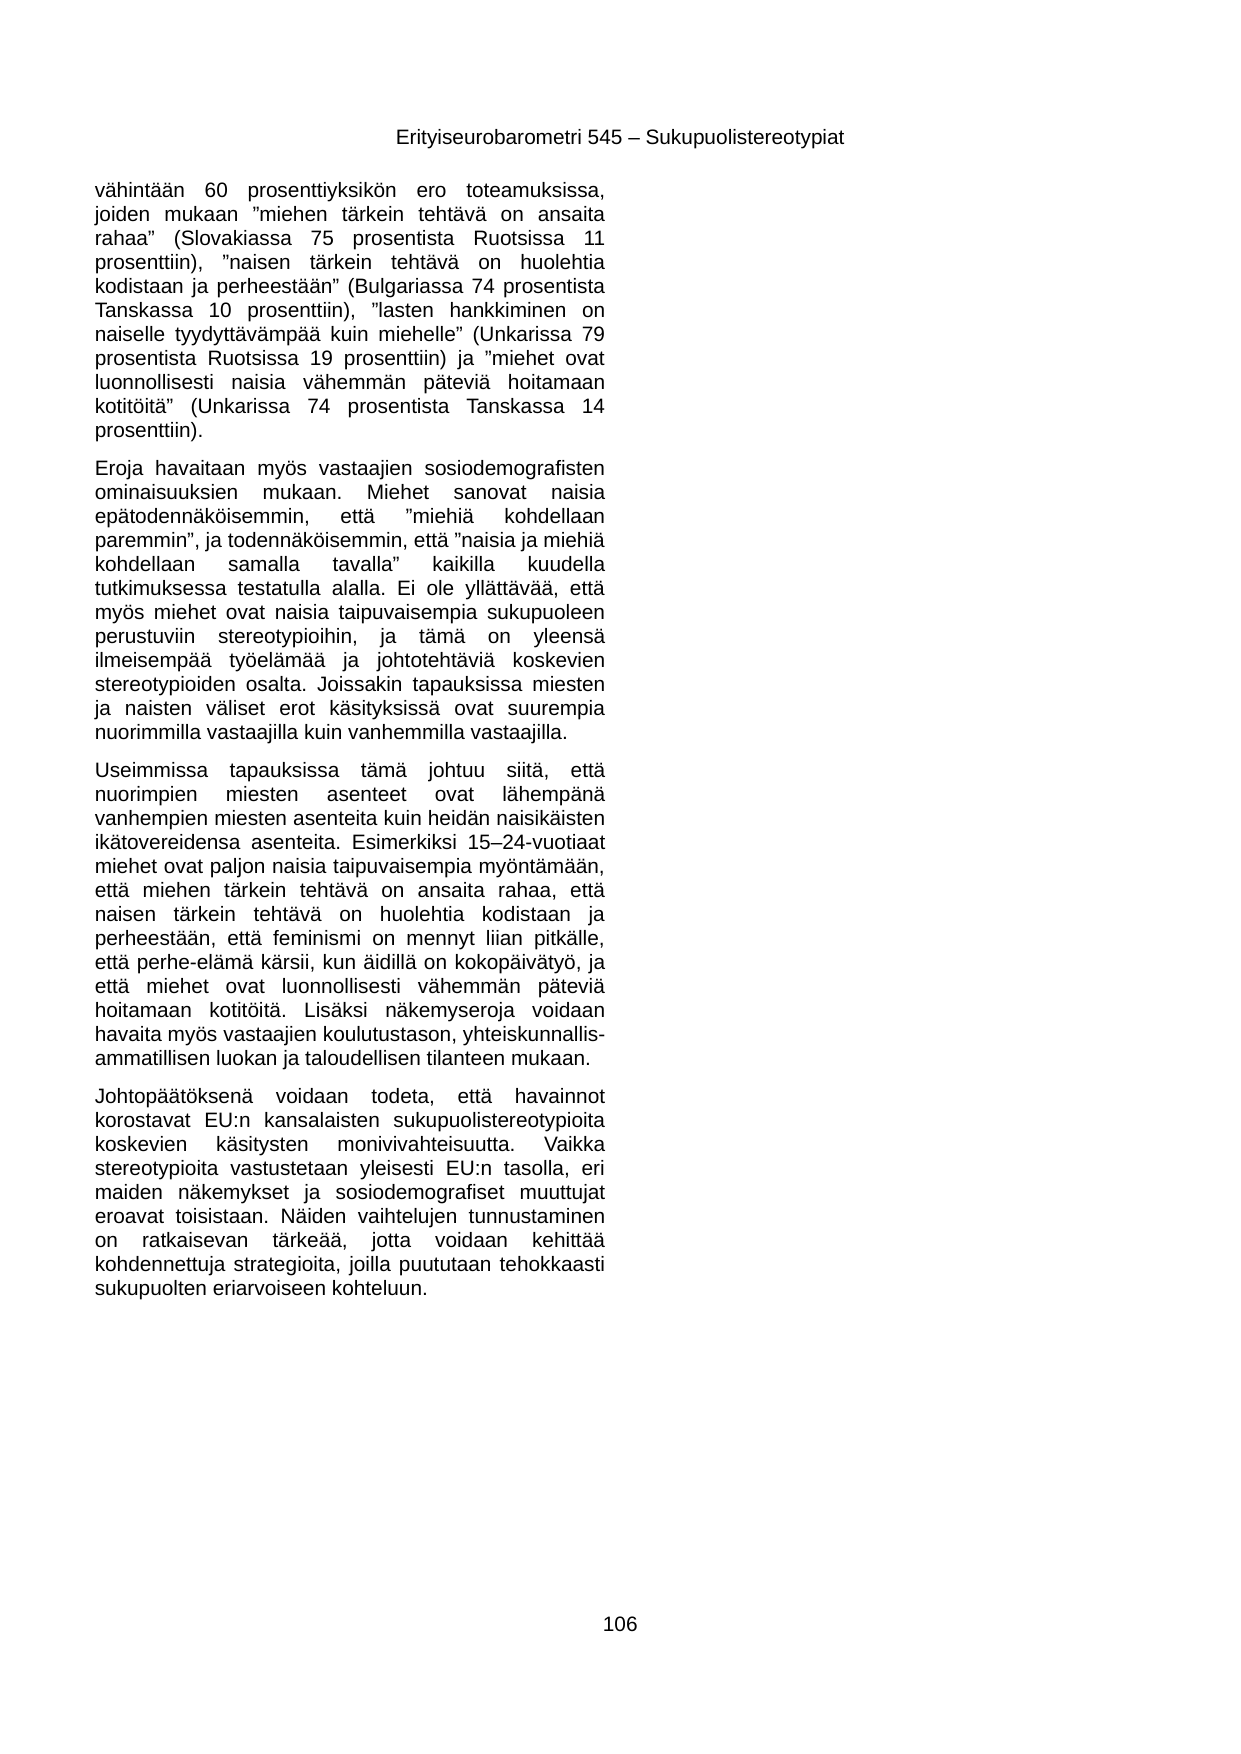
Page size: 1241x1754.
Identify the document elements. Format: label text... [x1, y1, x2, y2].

text Johtopäätöksenä voidaan todeta, että havainnot korostavat EU:n kansalaisten sukupuolistereotypioita koskevien käsitysten monivivahteisuutta. Vaikka stereotypioita vastustetaan yleisesti EU:n tasolla, eri maiden näkemykset ja sosiodemografiset muuttujat eroavat toisistaan. Näiden vaihtelujen tunnustaminen on ratkaisevan tärkeää, jotta voidaan kehittää kohdennettuja strategioita, joilla puututaan tehokkaasti sukupuolten eriarvoiseen kohteluun. [94, 1084, 605, 1300]
text Useimmissa tapauksissa tämä johtuu siitä, että nuorimpien miesten asenteet ovat lähempänä vanhempien miesten asenteita kuin heidän naisikäisten ikätovereidensa asenteita. Esimerkiksi 15–24-vuotiaat miehet ovat paljon naisia taipuvaisempia myöntämään, että miehen tärkein tehtävä on ansaita rahaa, että naisen tärkein tehtävä on huolehtia kodistaan ja perheestään, että feminismi on mennyt liian pitkälle, että perhe-elämä kärsii, kun äidillä on kokopäivätyö, ja että miehet ovat luonnollisesti vähemmän päteviä hoitamaan kotitöitä. Lisäksi näkemyseroja voidaan havaita myös vastaajien koulutustason, yhteiskunnallis-ammatillisen luokan ja taloudellisen tilanteen mukaan. [94, 758, 605, 1070]
text vähintään 60 prosenttiyksikön ero toteamuksissa, joiden mukaan ”miehen tärkein tehtävä on ansaita rahaa” (Slovakiassa 75 prosentista Ruotsissa 11 prosenttiin), ”naisen tärkein tehtävä on huolehtia kodistaan ja perheestään” (Bulgariassa 74 prosentista Tanskassa 10 prosenttiin), ”lasten hankkiminen on naiselle tyydyttävämpää kuin miehelle” (Unkarissa 79 prosentista Ruotsissa 19 prosenttiin) ja ”miehet ovat luonnollisesti naisia vähemmän päteviä hoitamaan kotitöitä” (Unkarissa 74 prosentista Tanskassa 14 prosenttiin). [94, 178, 605, 442]
text Eroja havaitaan myös vastaajien sosiodemografisten ominaisuuksien mukaan. Miehet sanovat naisia epätodennäköisemmin, että ”miehiä kohdellaan paremmin”, ja todennäköisemmin, että ”naisia ja miehiä kohdellaan samalla tavalla” kaikilla kuudella tutkimuksessa testatulla alalla. Ei ole yllättävää, että myös miehet ovat naisia taipuvaisempia sukupuoleen perustuviin stereotypioihin, ja tämä on yleensä ilmeisempää työelämää ja johtotehtäviä koskevien stereotypioiden osalta. Joissakin tapauksissa miesten ja naisten väliset erot käsityksissä ovat suurempia nuorimmilla vastaajilla kuin vanhemmilla vastaajilla. [94, 456, 605, 744]
